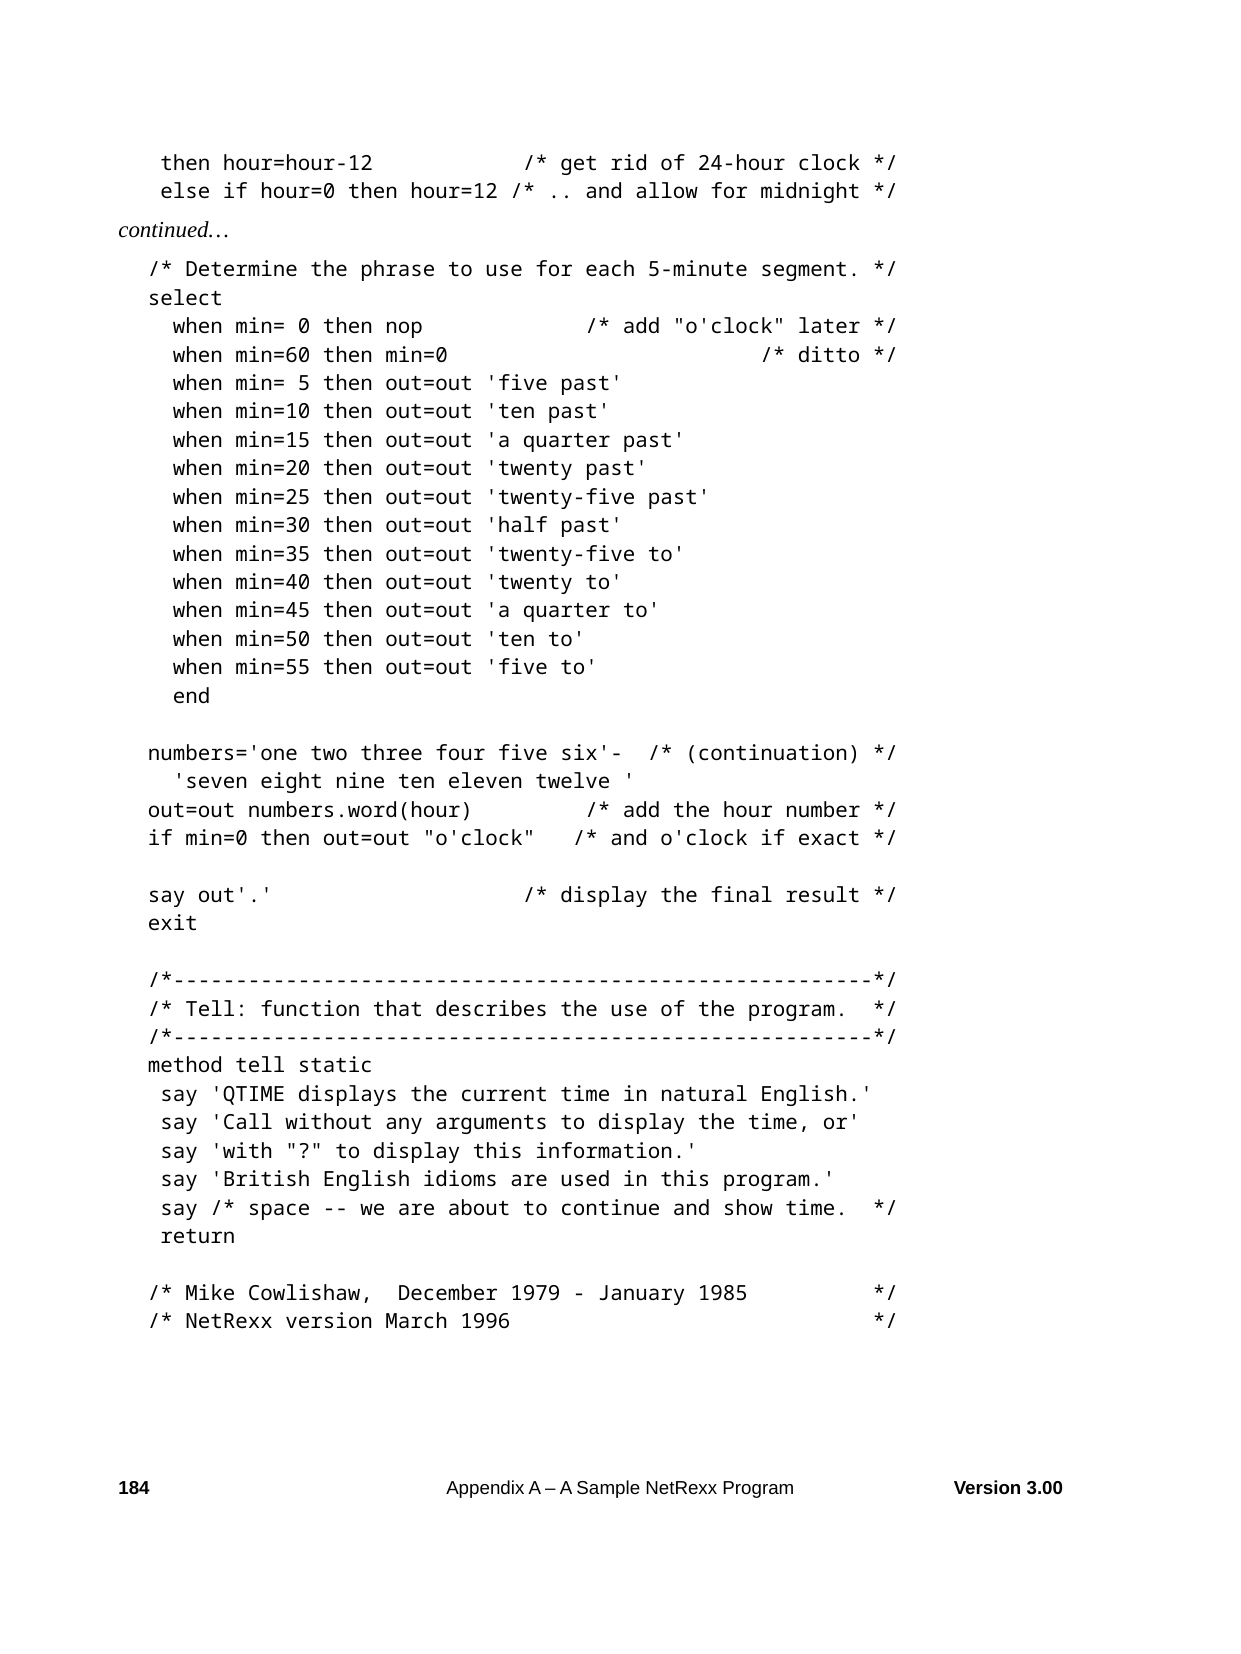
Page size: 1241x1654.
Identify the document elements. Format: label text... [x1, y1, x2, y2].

text /* Determine the phrase to use for each 5-minute segment. */ select when min= 0 then nop /* add "o'clock" later */ when min=60 then min=0 /* ditto */ when min= 5 then out=out 'five past' when min=10 then out=out 'ten past' when min=15 then out=out 'a quarter past' when min=20 then out=out 'twenty past' when min=25 then out=out 'twenty-five past' when min=30 then out=out 'half past' when min=35 then out=out 'twenty-five to' when min=40 then out=out 'twenty to' when min=45 then out=out 'a quarter to' when min=50 then out=out 'ten to' when min=55 then out=out 'five to' end numbers='one two three four five six'- /* (continuation) */ 'seven eight nine ten eleven twelve ' out=out numbers.word(hour) /* add the hour number */ if min=0 then out=out "o'clock" /* and o'clock if exact */ say out'.' /* display the final result */ exit /*--------------------------------------------------------*/ /* Tell: function that describes the use of the program. */ /*--------------------------------------------------------*/ method tell static say 'QTIME displays the current time in natural English.' say 'Call without any arguments to display the time, or' say 'with "?" to display this information.' say 'British English idioms are used in this program.' say /* space -- we are about to continue and show time. */ return /* Mike Cowlishaw, December 1979 - January 1985 */ /* NetRexx version March 1996 */ [148, 254, 1063, 1335]
text continued… [118, 216, 1063, 243]
text then hour=hour-12 /* get rid of 24-hour clock */ else if hour=0 then hour=12 /* .. and allow for midnight */ [148, 148, 1063, 204]
